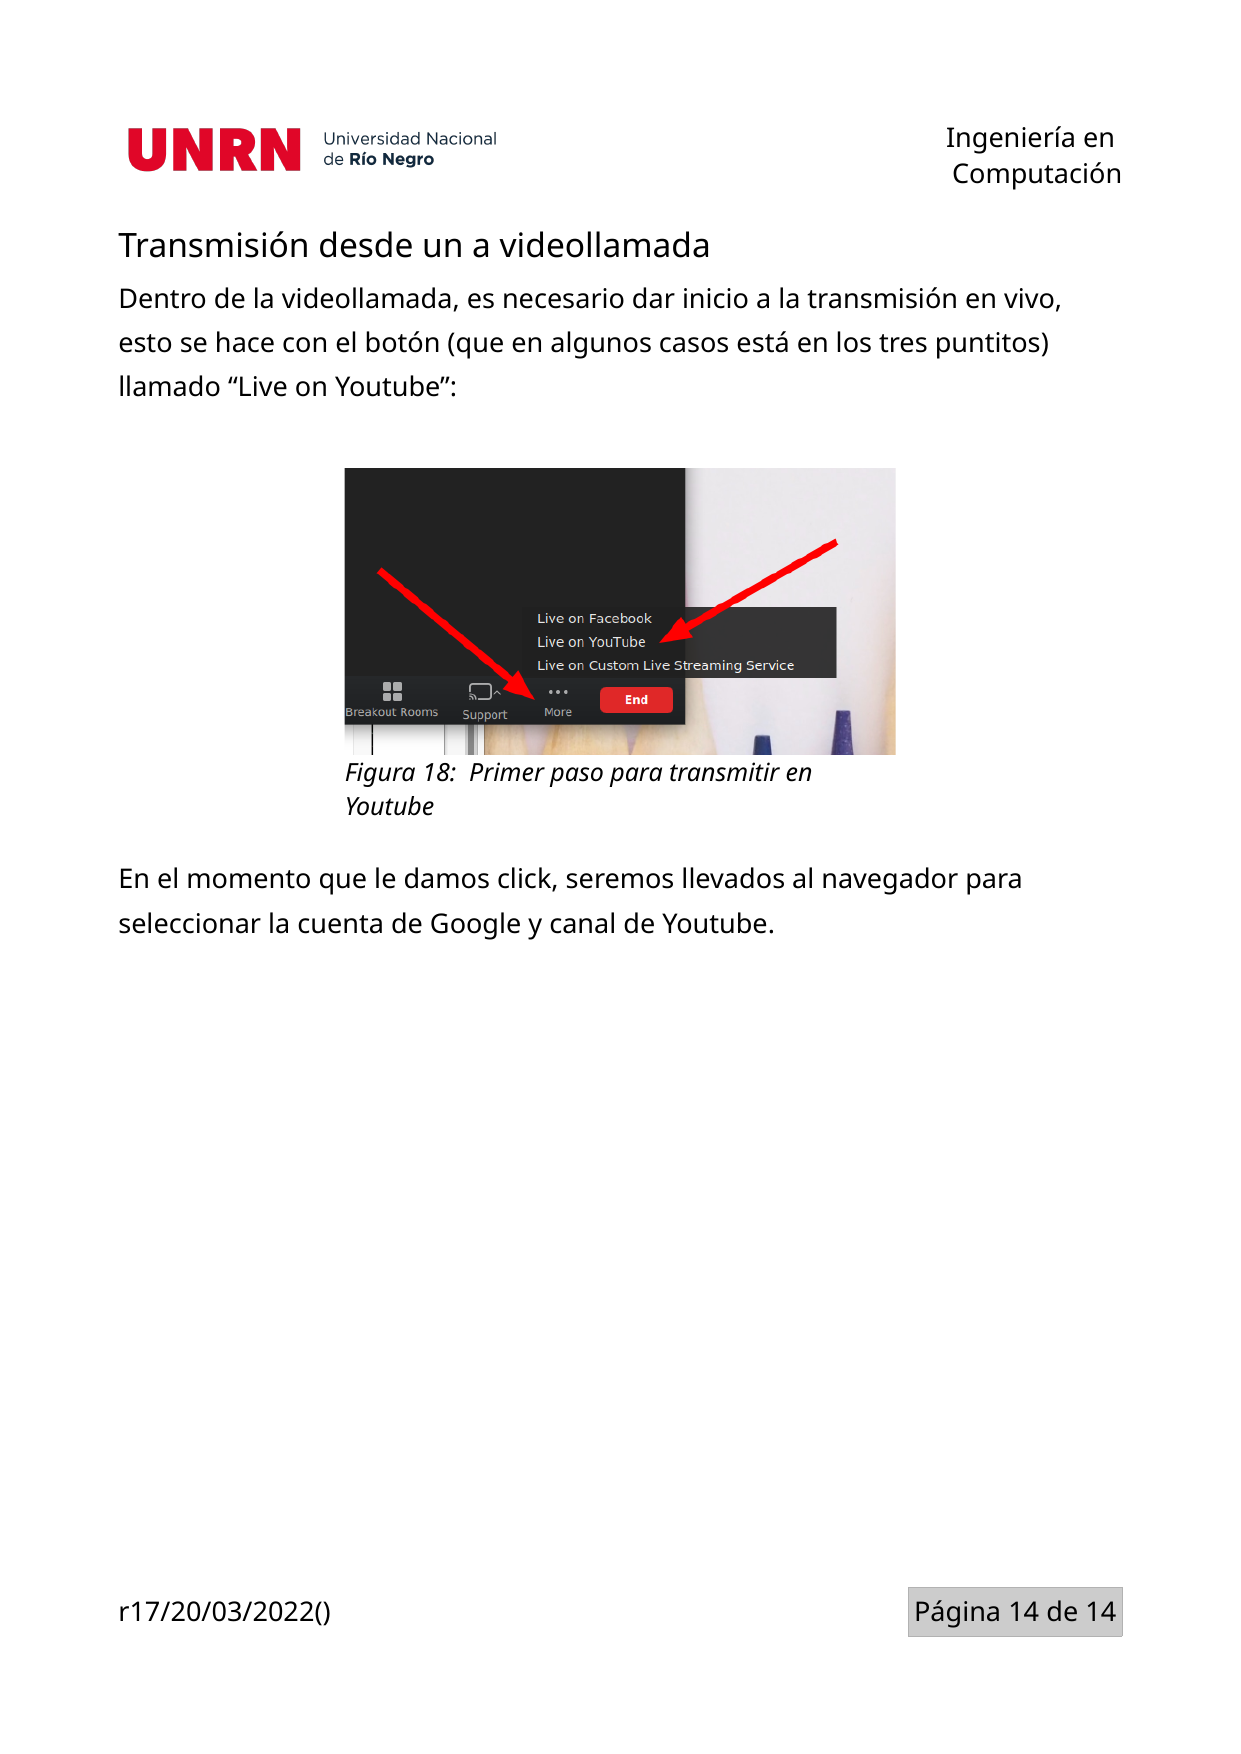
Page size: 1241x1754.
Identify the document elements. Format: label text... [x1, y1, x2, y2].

text En el momento que le damos click, seremos llevados al navegador para seleccionar la cuenta de Google y canal de Youtube. [118, 427, 1122, 941]
picture [344, 468, 896, 755]
text Dentro de la videollamada, es necesario dar inicio a la transmisión en vivo, esto se hace con el botón (que en algunos casos está en los tres puntitos) llamado “Live on Youtube”: [118, 279, 1122, 405]
text Figura 18: Primer paso para transmitir en Youtube [344, 755, 896, 823]
subtitle Transmisión desde un a videollamada [118, 221, 1122, 267]
picture [118, 118, 505, 180]
